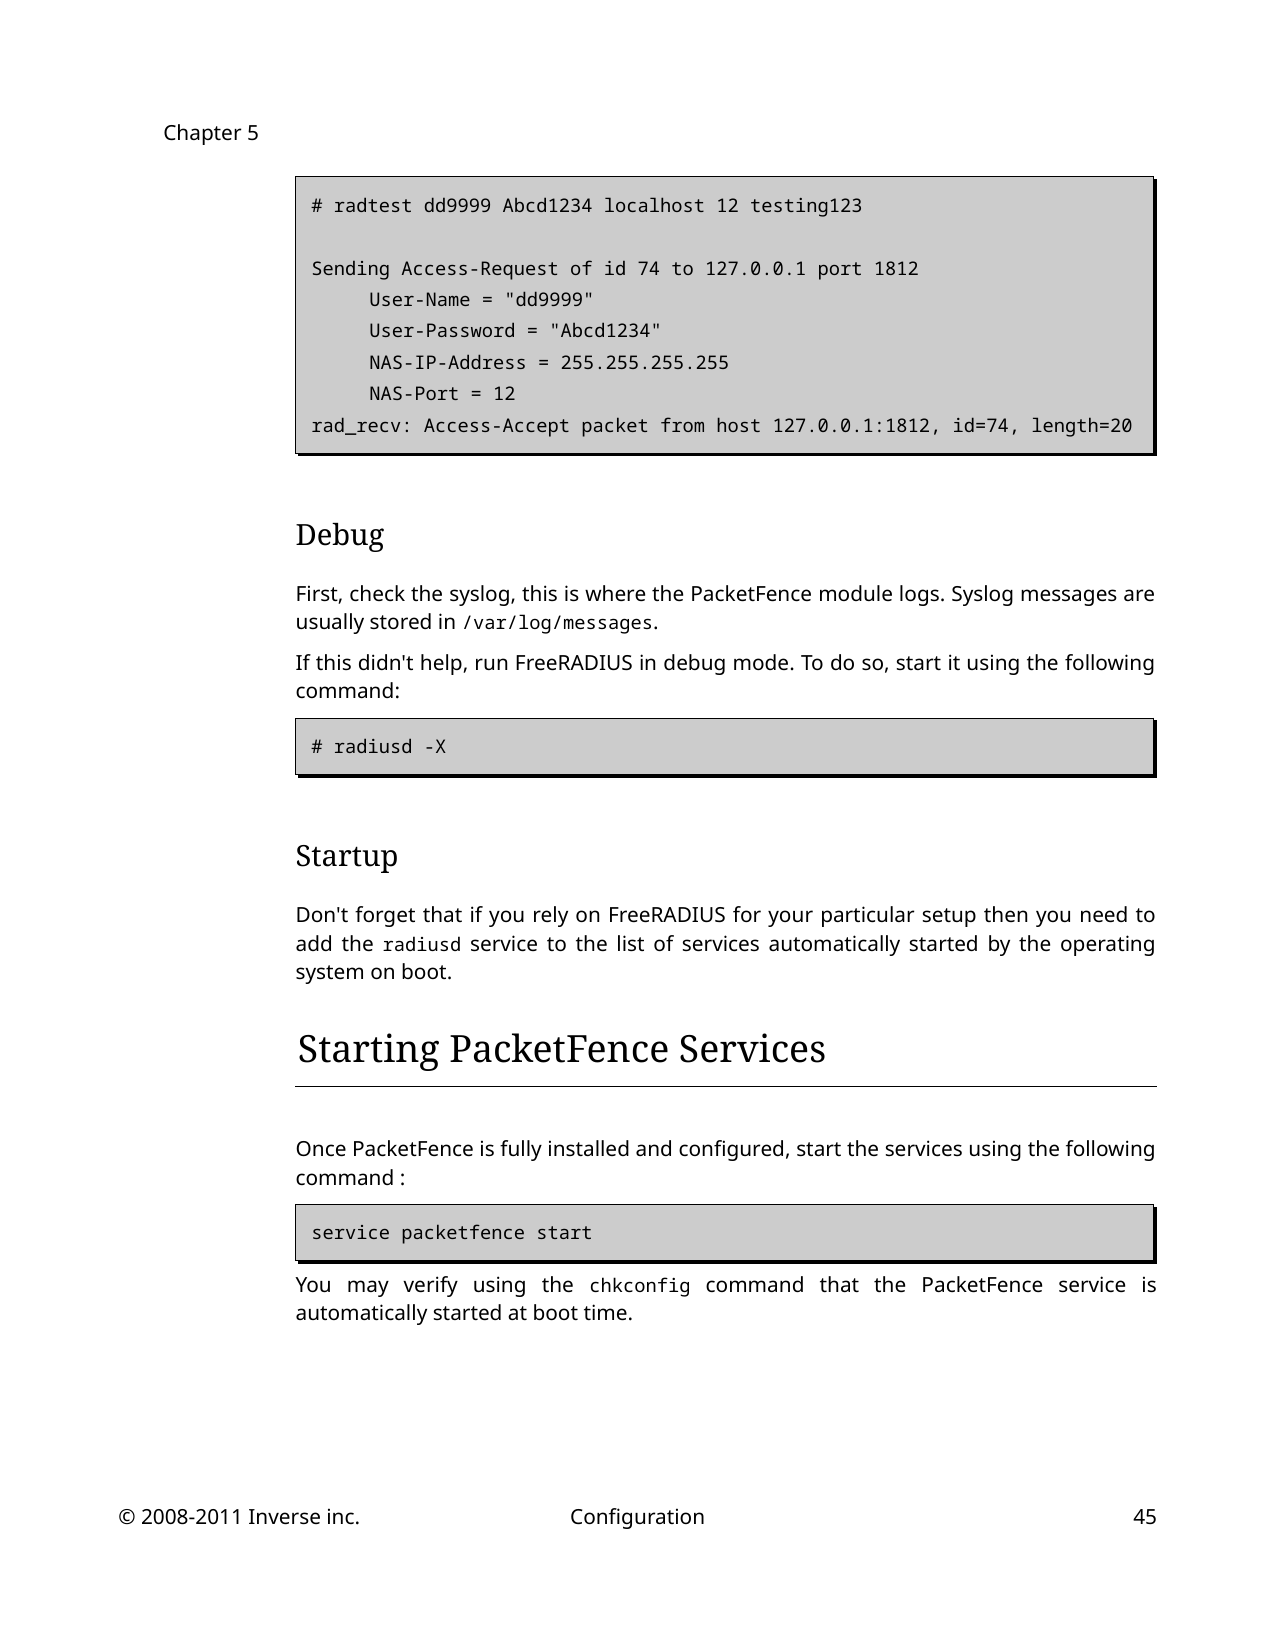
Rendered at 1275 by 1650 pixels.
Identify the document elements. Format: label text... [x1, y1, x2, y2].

text Don't forget that if you rely on FreeRADIUS for your particular setup then you need to add the radiusd service to the list of services automatically started by the operating system on boot. [295, 900, 1157, 986]
text User-Password = "Abcd1234" [296, 302, 1153, 333]
text If this didn't help, run FreeRADIUS in debug mode. To do so, start it using the following command: [295, 648, 1157, 705]
text Sending Access-Request of id 74 to 127.0.0.1 port 1812 [296, 239, 1153, 270]
text User-Name = "dd9999" [296, 270, 1153, 302]
text # radiusd -X [296, 719, 1153, 774]
subtitle Startup [295, 836, 1157, 875]
text First, check the syslog, this is where the PacketFence module logs. Syslog messages are usually stored in /var/log/messages. [295, 579, 1157, 636]
text You may verify using the chkconfig command that the PacketFence service is automatically started at boot time. [295, 1270, 1157, 1327]
text # radtest dd9999 Abcd1234 localhost 12 testing123 [296, 177, 1153, 207]
text NAS-Port = 12 [296, 365, 1153, 396]
text NAS-IP-Address = 255.255.255.255 [296, 333, 1153, 365]
subtitle Debug [295, 514, 1157, 554]
subtitle Starting PacketFence Services [295, 1023, 1157, 1086]
text rad_recv: Access-Accept packet from host 127.0.0.1:1812, id=74, length=20 [296, 396, 1153, 453]
text service packetfence start [296, 1205, 1153, 1260]
text Once PacketFence is fully installed and configured, start the services using the following command : [295, 1134, 1157, 1191]
